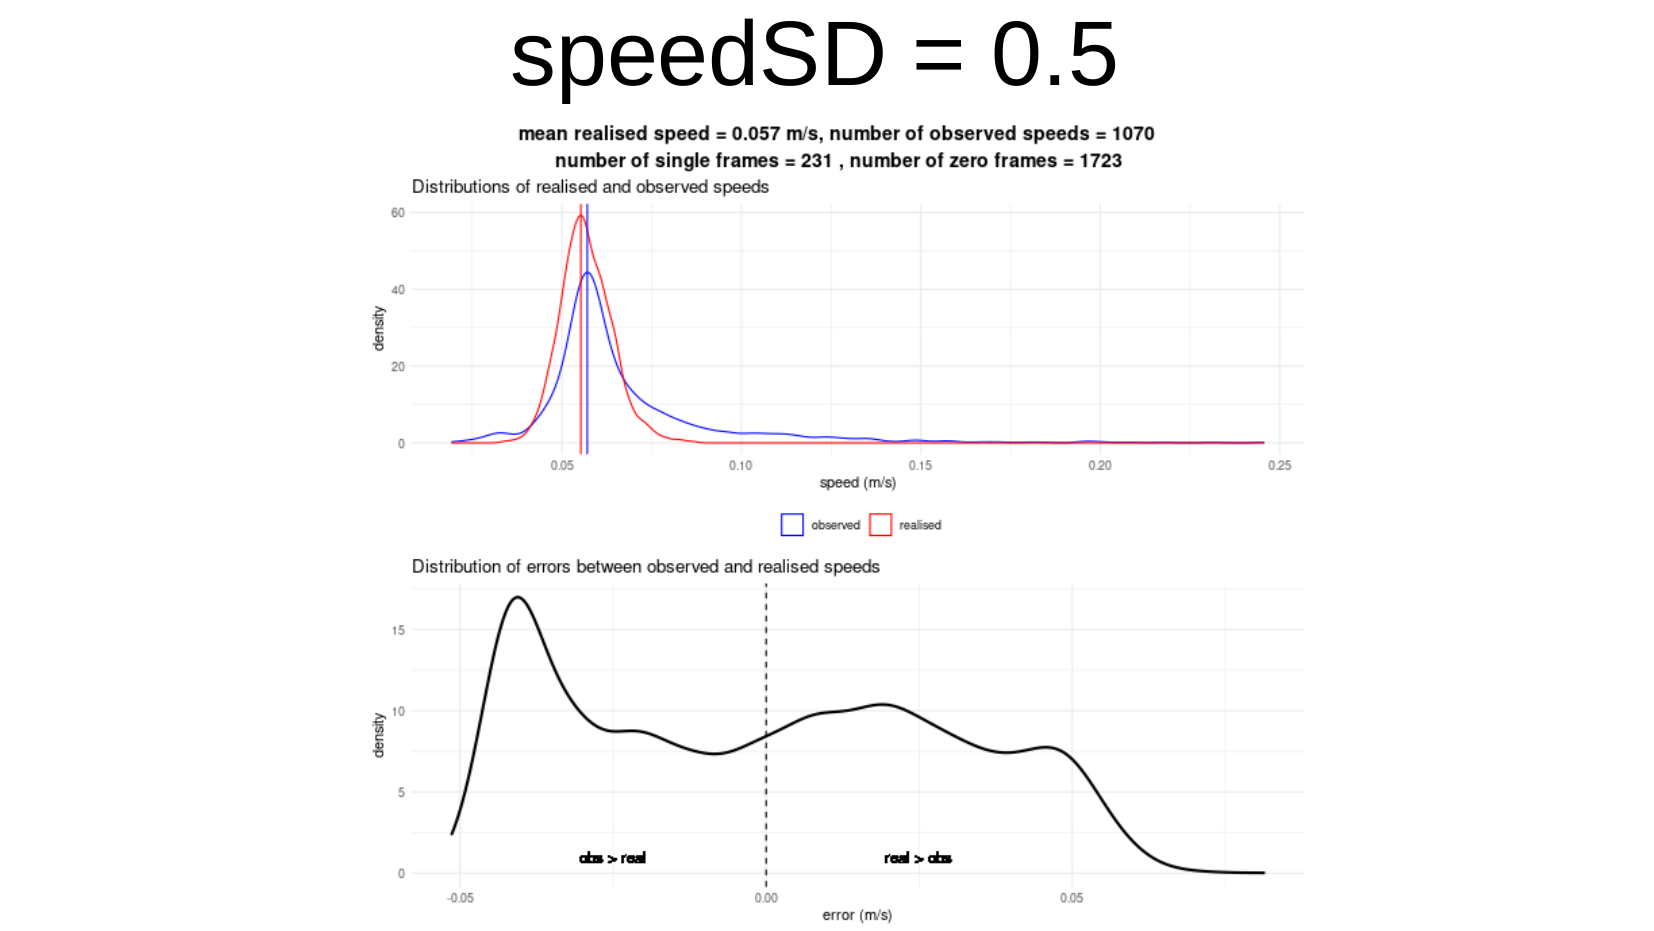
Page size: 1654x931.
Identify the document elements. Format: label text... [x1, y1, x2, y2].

title speedSD = 0.5 [70, 0, 1560, 132]
picture [366, 120, 1312, 931]
